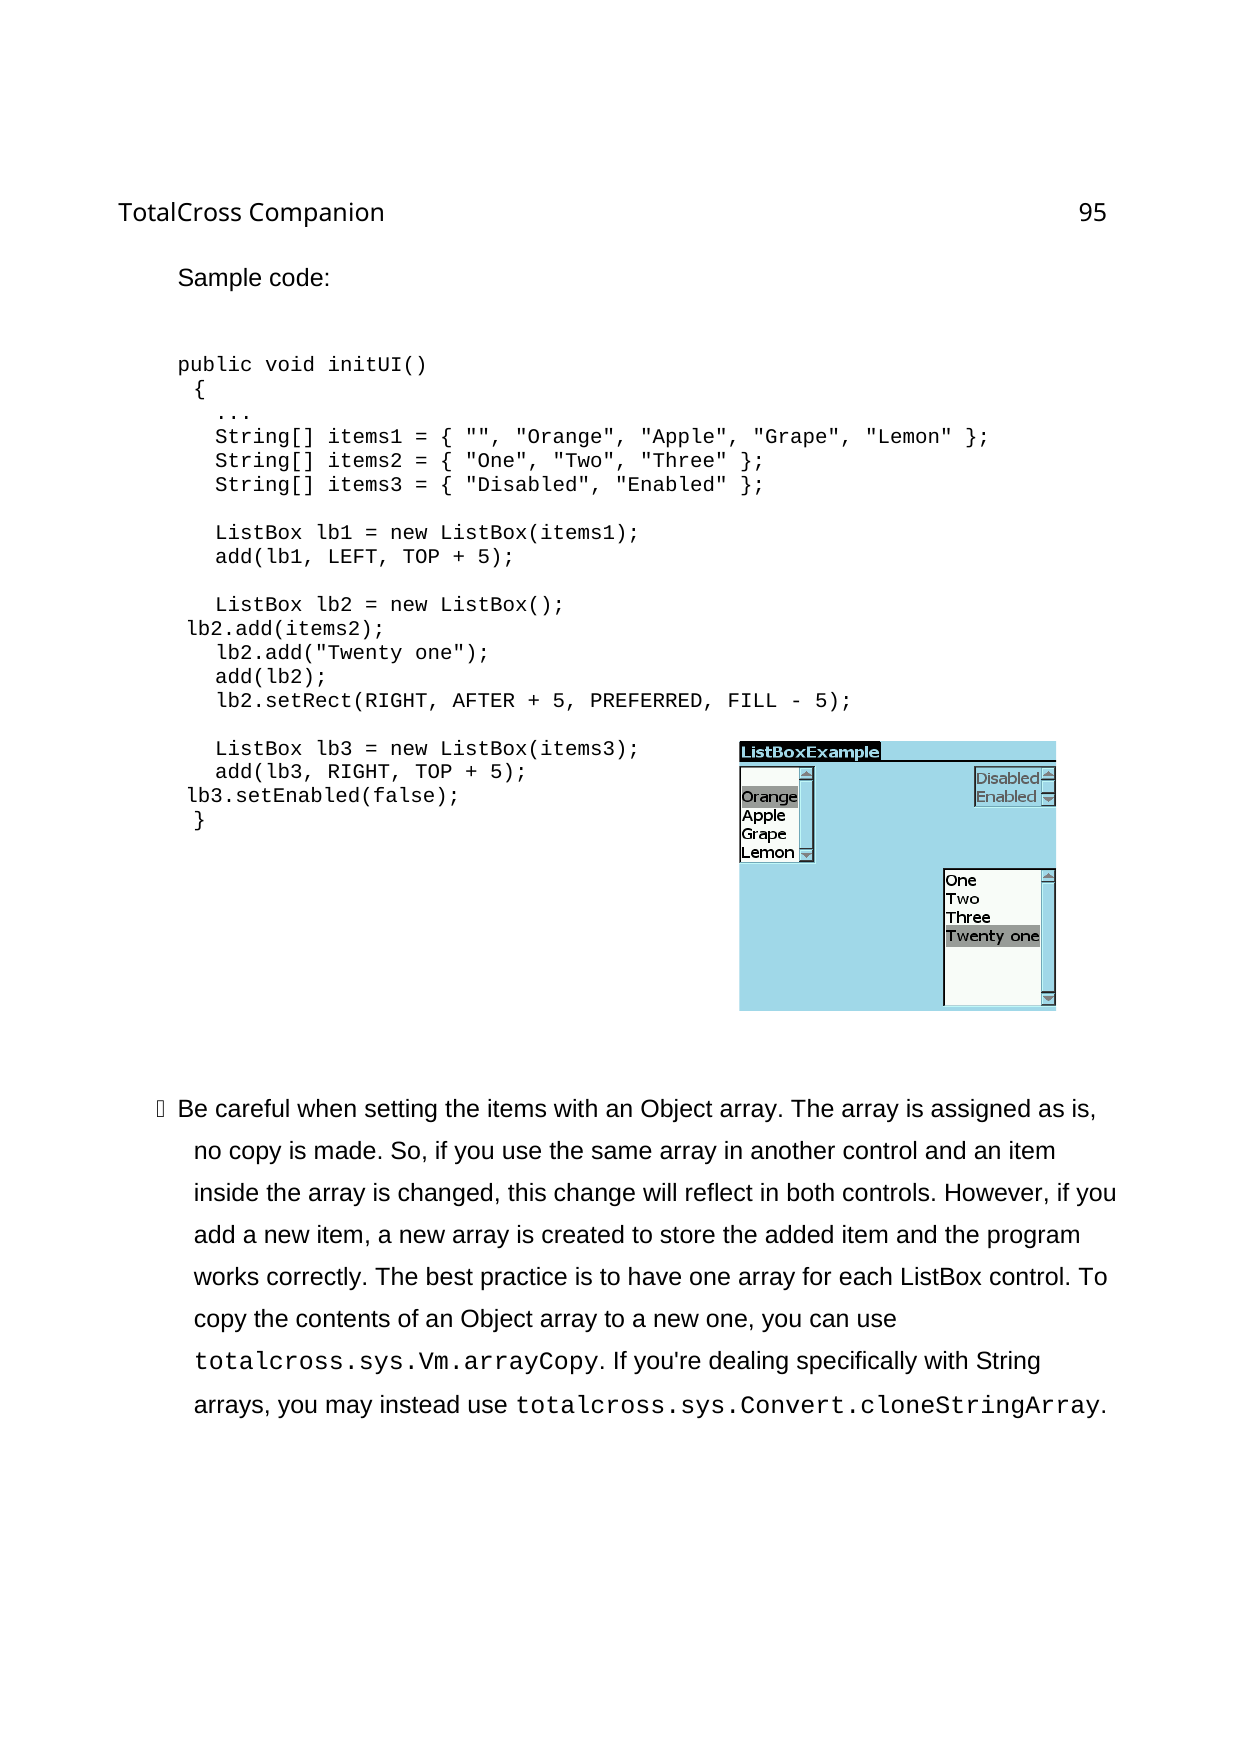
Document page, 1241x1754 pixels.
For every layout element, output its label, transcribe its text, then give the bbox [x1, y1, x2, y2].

text public void initUI() [118, 354, 1122, 378]
text String[] items3 = { "Disabled", "Enabled" }; [118, 474, 1122, 498]
text add(lb3, RIGHT, TOP + 5); [118, 761, 738, 785]
text [1058, 785, 1122, 809]
text lb3.setEnabled(false); [118, 785, 738, 809]
text ListBox lb2 = new ListBox(); [118, 594, 1122, 618]
picture [739, 741, 1057, 1011]
text } [118, 809, 738, 833]
text ListBox lb3 = new ListBox(items3); [118, 737, 1122, 761]
text [1058, 809, 1122, 833]
text String[] items1 = { "", "Orange", "Apple", "Grape", "Lemon" }; [118, 426, 1122, 450]
text [1058, 761, 1122, 785]
text ... [118, 402, 1122, 426]
text add(lb2); [118, 666, 1122, 689]
text ListBox lb1 = new ListBox(items1); [118, 522, 1122, 546]
text Sample code: [118, 264, 1122, 334]
list Be careful when setting the items with an Object array. The array is assigned as is, no copy is made. So, if you use the same array in another control and an item inside the array is changed, this change will reflect in both controls. However, if you add a new item, a new array is created to store the added item and the program works correctly. The best practice is to have one array for each ListBox control. To copy the contents of an Object array to a new one, you can use totalcross.sys.Vm.arrayCopy. If you're dealing specifically with String arrays, you may instead use totalcross.sys.Convert.cloneStringArray. [156, 1094, 1122, 1421]
text { [118, 378, 1122, 402]
text add(lb1, LEFT, TOP + 5); [118, 546, 1122, 570]
text lb2.add(items2); [118, 618, 1122, 642]
text lb2.add("Twenty one"); [118, 642, 1122, 666]
text String[] items2 = { "One", "Two", "Three" }; [118, 450, 1122, 474]
text lb2.setRect(RIGHT, AFTER + 5, PREFERRED, FILL - 5); [118, 689, 1122, 713]
